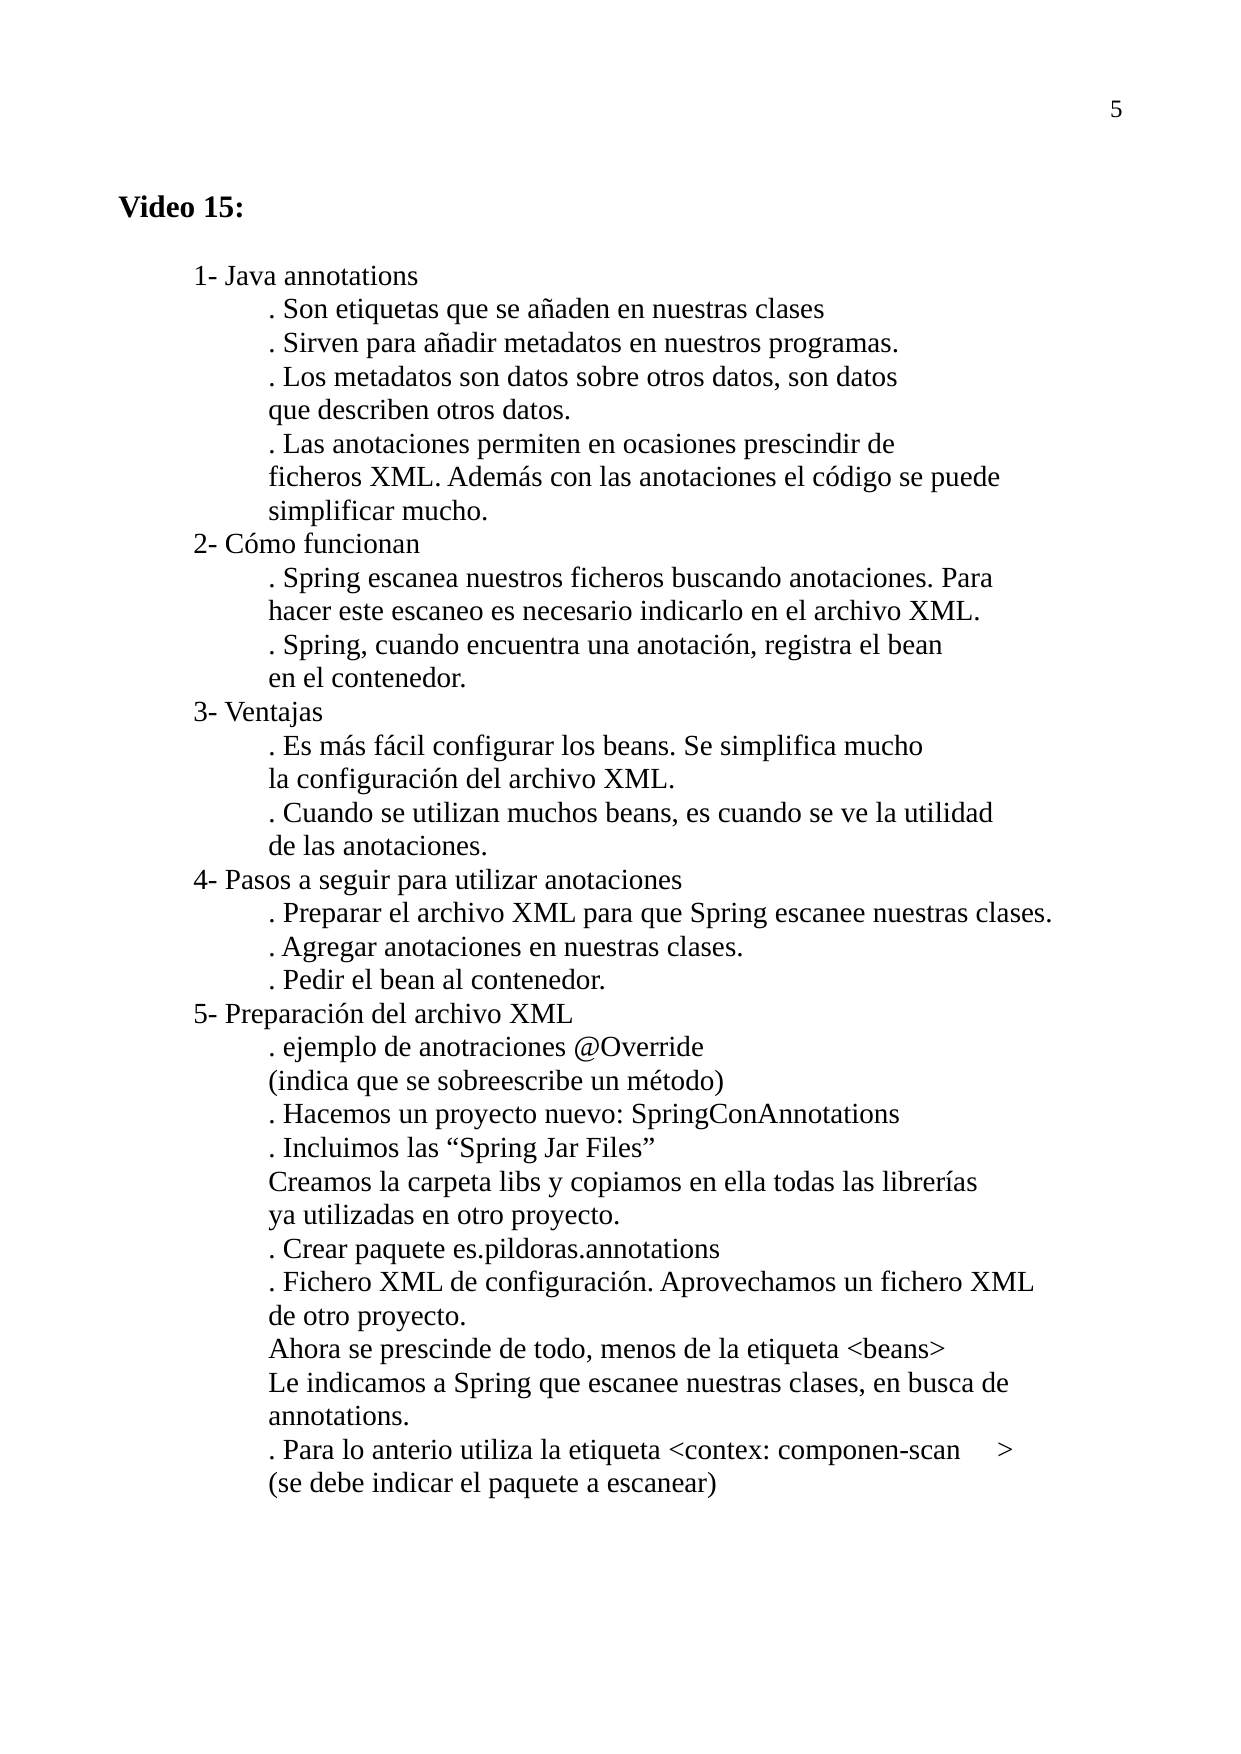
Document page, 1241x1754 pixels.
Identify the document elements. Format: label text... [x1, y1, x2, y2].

text . ejemplo de anotraciones @Override [118, 1029, 1122, 1063]
text . Agregar anotaciones en nuestras clases. [118, 929, 1122, 962]
text ficheros XML. Además con las anotaciones el código se puede [118, 459, 1122, 493]
text de las anotaciones. [118, 828, 1122, 862]
text . Cuando se utilizan muchos beans, es cuando se ve la utilidad [118, 795, 1122, 828]
text . Sirven para añadir metadatos en nuestros programas. [118, 325, 1122, 359]
text hacer este escaneo es necesario indicarlo en el archivo XML. [118, 593, 1122, 627]
text . Preparar el archivo XML para que Spring escanee nuestras clases. [118, 895, 1122, 929]
text de otro proyecto. [118, 1298, 1122, 1331]
text . Los metadatos son datos sobre otros datos, son datos [118, 359, 1122, 392]
text 5- Preparación del archivo XML [118, 996, 1122, 1029]
text 3- Ventajas [118, 694, 1122, 728]
text . Incluimos las “Spring Jar Files” [118, 1130, 1122, 1164]
text . Spring escanea nuestros ficheros buscando anotaciones. Para [118, 560, 1122, 593]
text Creamos la carpeta libs y copiamos en ella todas las librerías [118, 1164, 1122, 1197]
text (indica que se sobreescribe un método) [118, 1063, 1122, 1097]
text . Es más fácil configurar los beans. Se simplifica mucho [118, 728, 1122, 761]
text . Fichero XML de configuración. Aprovechamos un fichero XML [118, 1264, 1122, 1298]
text . Para lo anterio utiliza la etiqueta <contex: componen-scan > [118, 1432, 1122, 1466]
text . Hacemos un proyecto nuevo: SpringConAnnotations [118, 1097, 1122, 1130]
text simplificar mucho. [118, 493, 1122, 526]
text Ahora se prescinde de todo, menos de la etiqueta <beans> [118, 1331, 1122, 1365]
text Le indicamos a Spring que escanee nuestras clases, en busca de [118, 1365, 1122, 1398]
text . Pedir el bean al contenedor. [118, 962, 1122, 996]
text la configuración del archivo XML. [118, 761, 1122, 795]
text . Spring, cuando encuentra una anotación, registra el bean [118, 627, 1122, 661]
text annotations. [118, 1398, 1122, 1432]
text 1- Java annotations [118, 258, 1122, 292]
text . Las anotaciones permiten en ocasiones prescindir de [118, 426, 1122, 459]
text en el contenedor. [118, 661, 1122, 694]
text (se debe indicar el paquete a escanear) [118, 1466, 1122, 1499]
text . Crear paquete es.pildoras.annotations [118, 1231, 1122, 1264]
text Video 15: [118, 189, 1122, 224]
text . Son etiquetas que se añaden en nuestras clases [118, 292, 1122, 325]
text ya utilizadas en otro proyecto. [118, 1197, 1122, 1231]
text que describen otros datos. [118, 392, 1122, 426]
text 4- Pasos a seguir para utilizar anotaciones [118, 862, 1122, 895]
text 2- Cómo funcionan [118, 526, 1122, 560]
